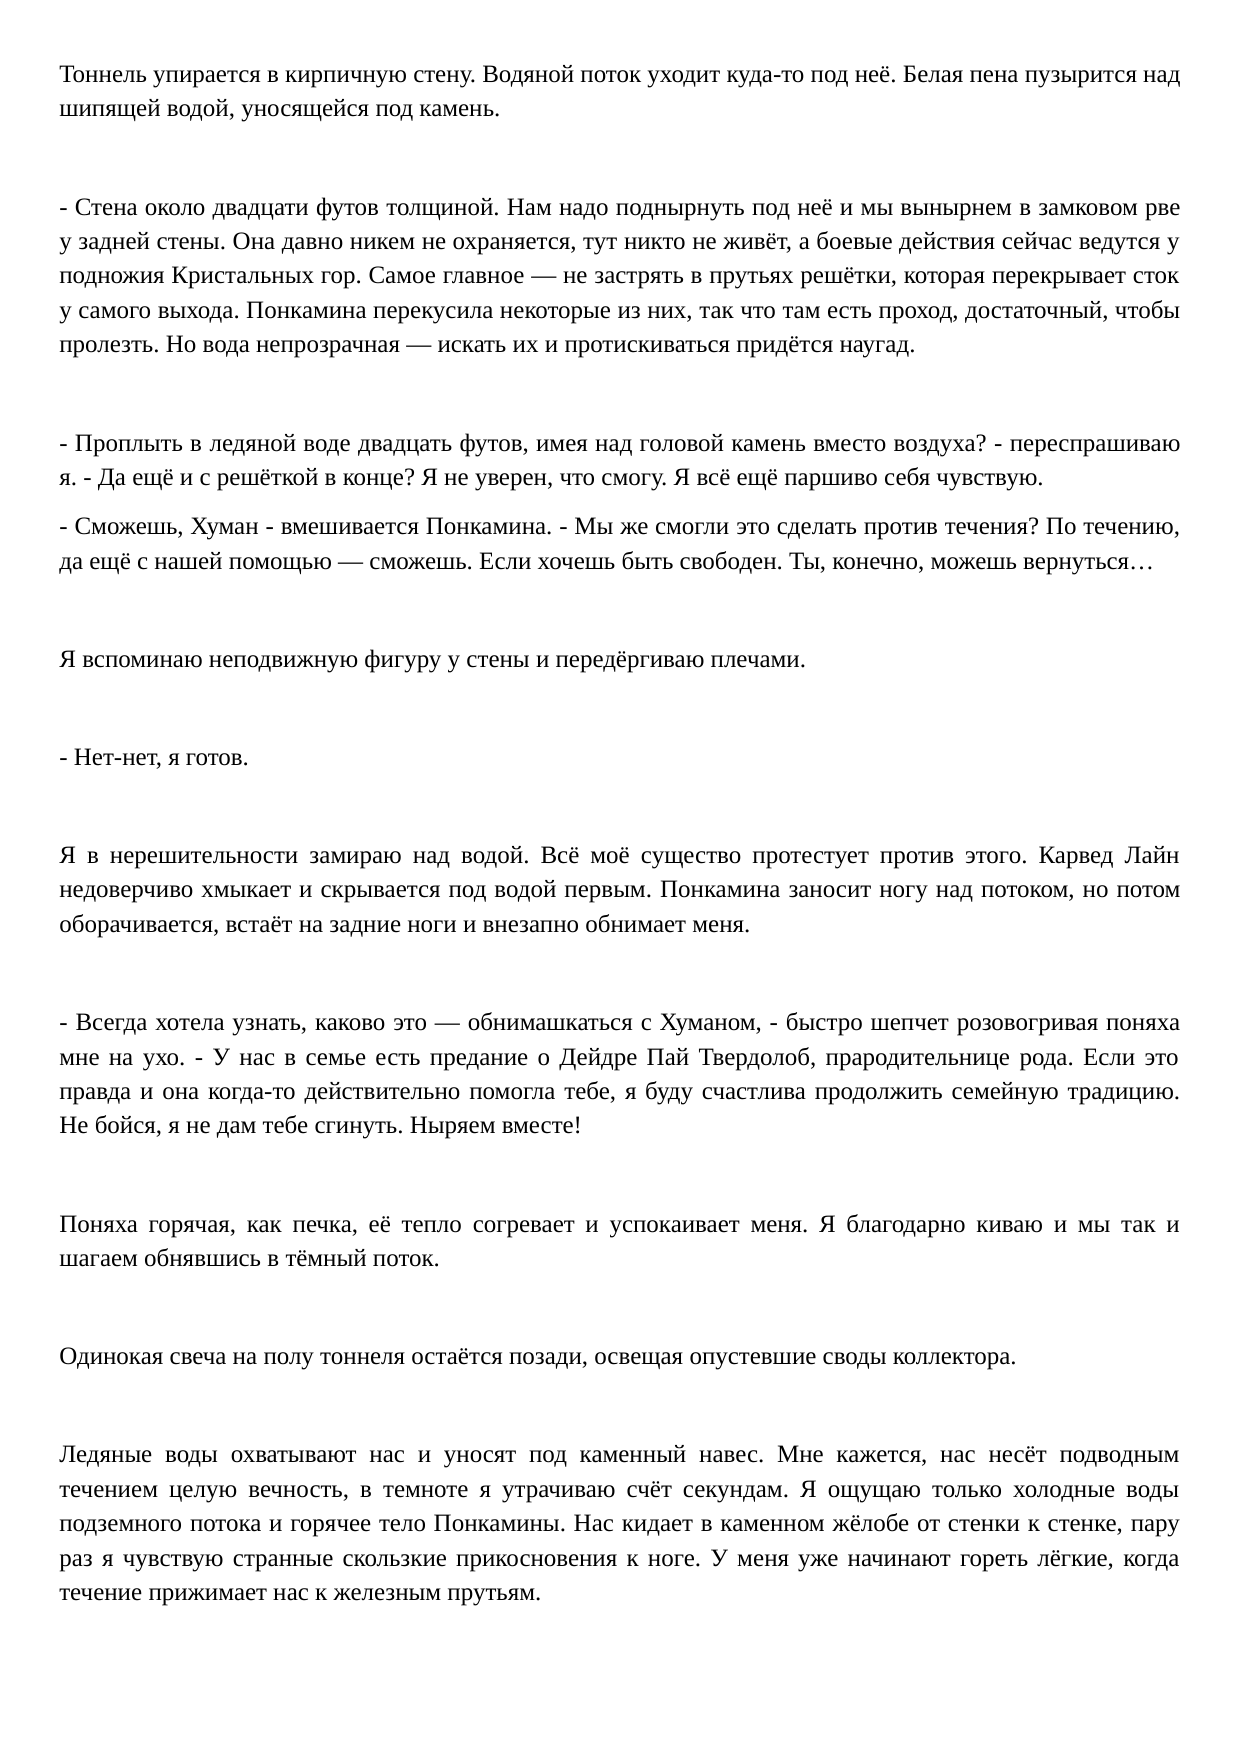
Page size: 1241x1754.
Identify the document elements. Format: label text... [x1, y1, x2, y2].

text - Сможешь, Хуман - вмешивается Понкамина. - Мы же смогли это сделать против течения? По течению, да ещё с нашей помощью — сможешь. Если хочешь быть свободен. Ты, конечно, можешь вернуться… [59, 511, 1181, 574]
text - Всегда хотела узнать, каково это — обнимашкаться с Хуманом, - быстро шепчет розовогривая поняха мне на ухо. - У нас в семье есть предание о Дейдре Пай Твердолоб, прародительнице рода. Если это правда и она когда-то действительно помогла тебе, я буду счастлива продолжить семейную традицию. Не бойся, я не дам тебе сгинуть. Ныряем вместе! [59, 1007, 1181, 1139]
text Поняха горячая, как печка, её тепло согревает и успокаивает меня. Я благодарно киваю и мы так и шагаем обнявшись в тёмный поток. [59, 1209, 1181, 1272]
text Я вспоминаю неподвижную фигуру у стены и передёргиваю плечами. [59, 644, 1181, 673]
text Одинокая свеча на полу тоннеля остаётся позади, освещая опустевшие своды коллектора. [59, 1341, 1181, 1370]
text Тоннель упирается в кирпичную стену. Водяной поток уходит куда-то под неё. Белая пена пузырится над шипящей водой, уносящейся под камень. [59, 59, 1181, 122]
text Ледяные воды охватывают нас и уносят под каменный навес. Мне кажется, нас несёт подводным течением целую вечность, в темноте я утрачиваю счёт секундам. Я ощущаю только холодные воды подземного потока и горячее тело Понкамины. Нас кидает в каменном жёлобе от стенки к стенке, пару раз я чувствую странные скользкие прикосновения к ноге. У меня уже начинают гореть лёгкие, когда течение прижимает нас к железным прутьям. [59, 1439, 1181, 1606]
text - Проплыть в ледяной воде двадцать футов, имея над головой камень вместо воздуха? - переспрашиваю я. - Да ещё и с решёткой в конце? Я не уверен, что смогу. Я всё ещё паршиво себя чувствую. [59, 428, 1181, 491]
text Я в нерешительности замираю над водой. Всё моё существо протестует против этого. Карвед Лайн недоверчиво хмыкает и скрывается под водой первым. Понкамина заносит ногу над потоком, но потом оборачивается, встаёт на задние ноги и внезапно обнимает меня. [59, 840, 1181, 938]
text - Нет-нет, я готов. [59, 742, 1181, 771]
text - Стена около двадцати футов толщиной. Нам надо поднырнуть под неё и мы вынырнем в замковом рве у задней стены. Она давно никем не охраняется, тут никто не живёт, а боевые действия сейчас ведутся у подножия Кристальных гор. Самое главное — не застрять в прутьях решётки, которая перекрывает сток у самого выхода. Понкамина перекусила некоторые из них, так что там есть проход, достаточный, чтобы пролезть. Но вода непрозрачная — искать их и протискиваться придётся наугад. [59, 192, 1181, 358]
